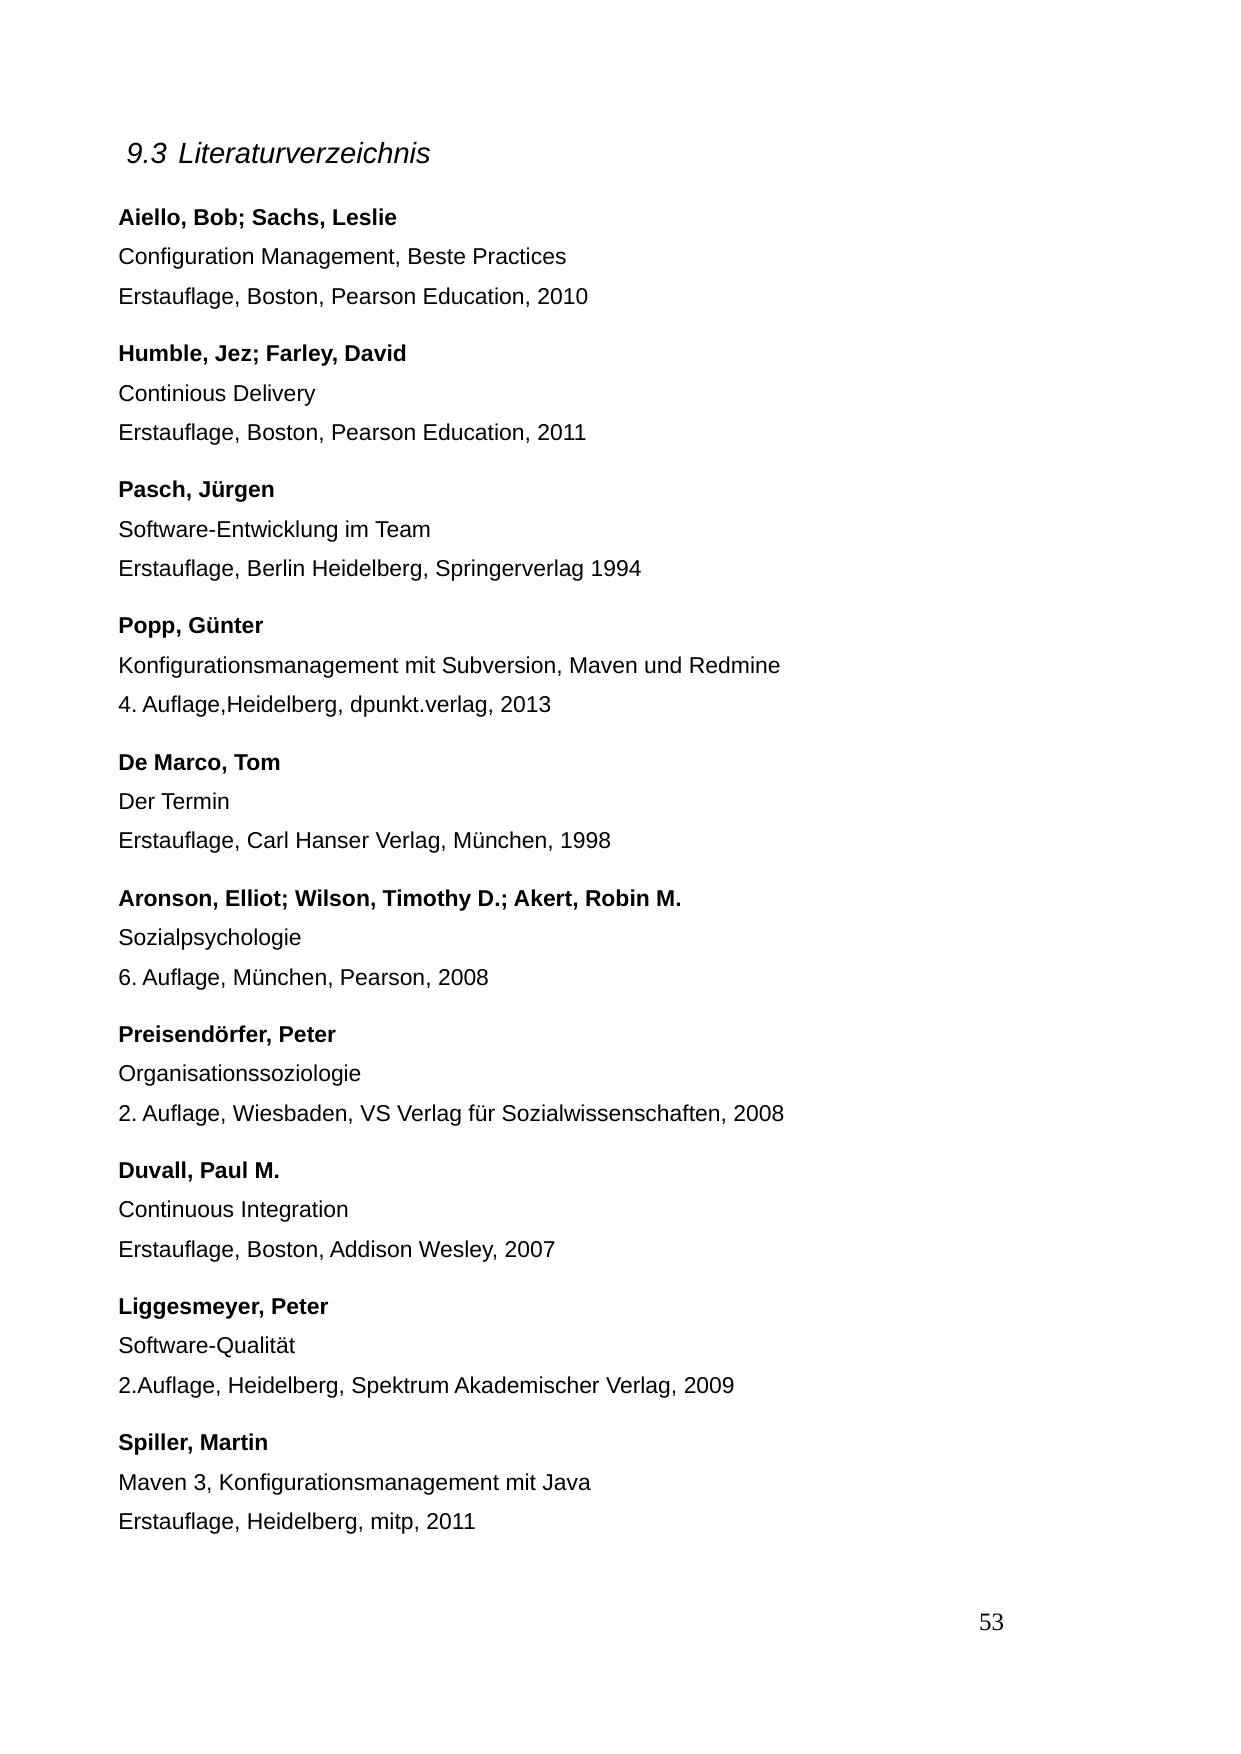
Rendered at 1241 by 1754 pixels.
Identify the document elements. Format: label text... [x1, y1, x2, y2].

text Pasch, Jürgen Software-Entwicklung im Team Erstauflage, Berlin Heidelberg, Springerverlag 1994 [118, 476, 1004, 581]
text Aiello, Bob; Sachs, Leslie Configuration Management, Beste Practices Erstauflage, Boston, Pearson Education, 2010 [118, 204, 1004, 309]
text Popp, Günter Konfigurationsmanagement mit Subversion, Maven und Redmine 4. Auflage,Heidelberg, dpunkt.verlag, 2013 [118, 612, 1004, 718]
text Preisendörfer, Peter Organisationssoziologie 2. Auflage, Wiesbaden, VS Verlag für Sozialwissenschaften, 2008 [118, 1021, 1004, 1126]
text Duvall, Paul M. Continuous Integration Erstauflage, Boston, Addison Wesley, 2007 [118, 1157, 1004, 1262]
text Liggesmeyer, Peter Software-Qualität 2.Auflage, Heidelberg, Spektrum Akademischer Verlag, 2009 [118, 1293, 1004, 1398]
text Aronson, Elliot; Wilson, Timothy D.; Akert, Robin M. Sozialpsychologie 6. Auflage, München, Pearson, 2008 [118, 884, 1004, 990]
text Spiller, Martin Maven 3, Konfigurationsmanagement mit Java Erstauflage, Heidelberg, mitp, 2011 [118, 1429, 1004, 1534]
text Humble, Jez; Farley, David Continious Delivery Erstauflage, Boston, Pearson Education, 2011 [118, 340, 1004, 445]
text De Marco, Tom Der Termin Erstauflage, Carl Hanser Verlag, München, 1998 [118, 748, 1004, 854]
subtitle Literaturverzeichnis [118, 136, 1004, 169]
